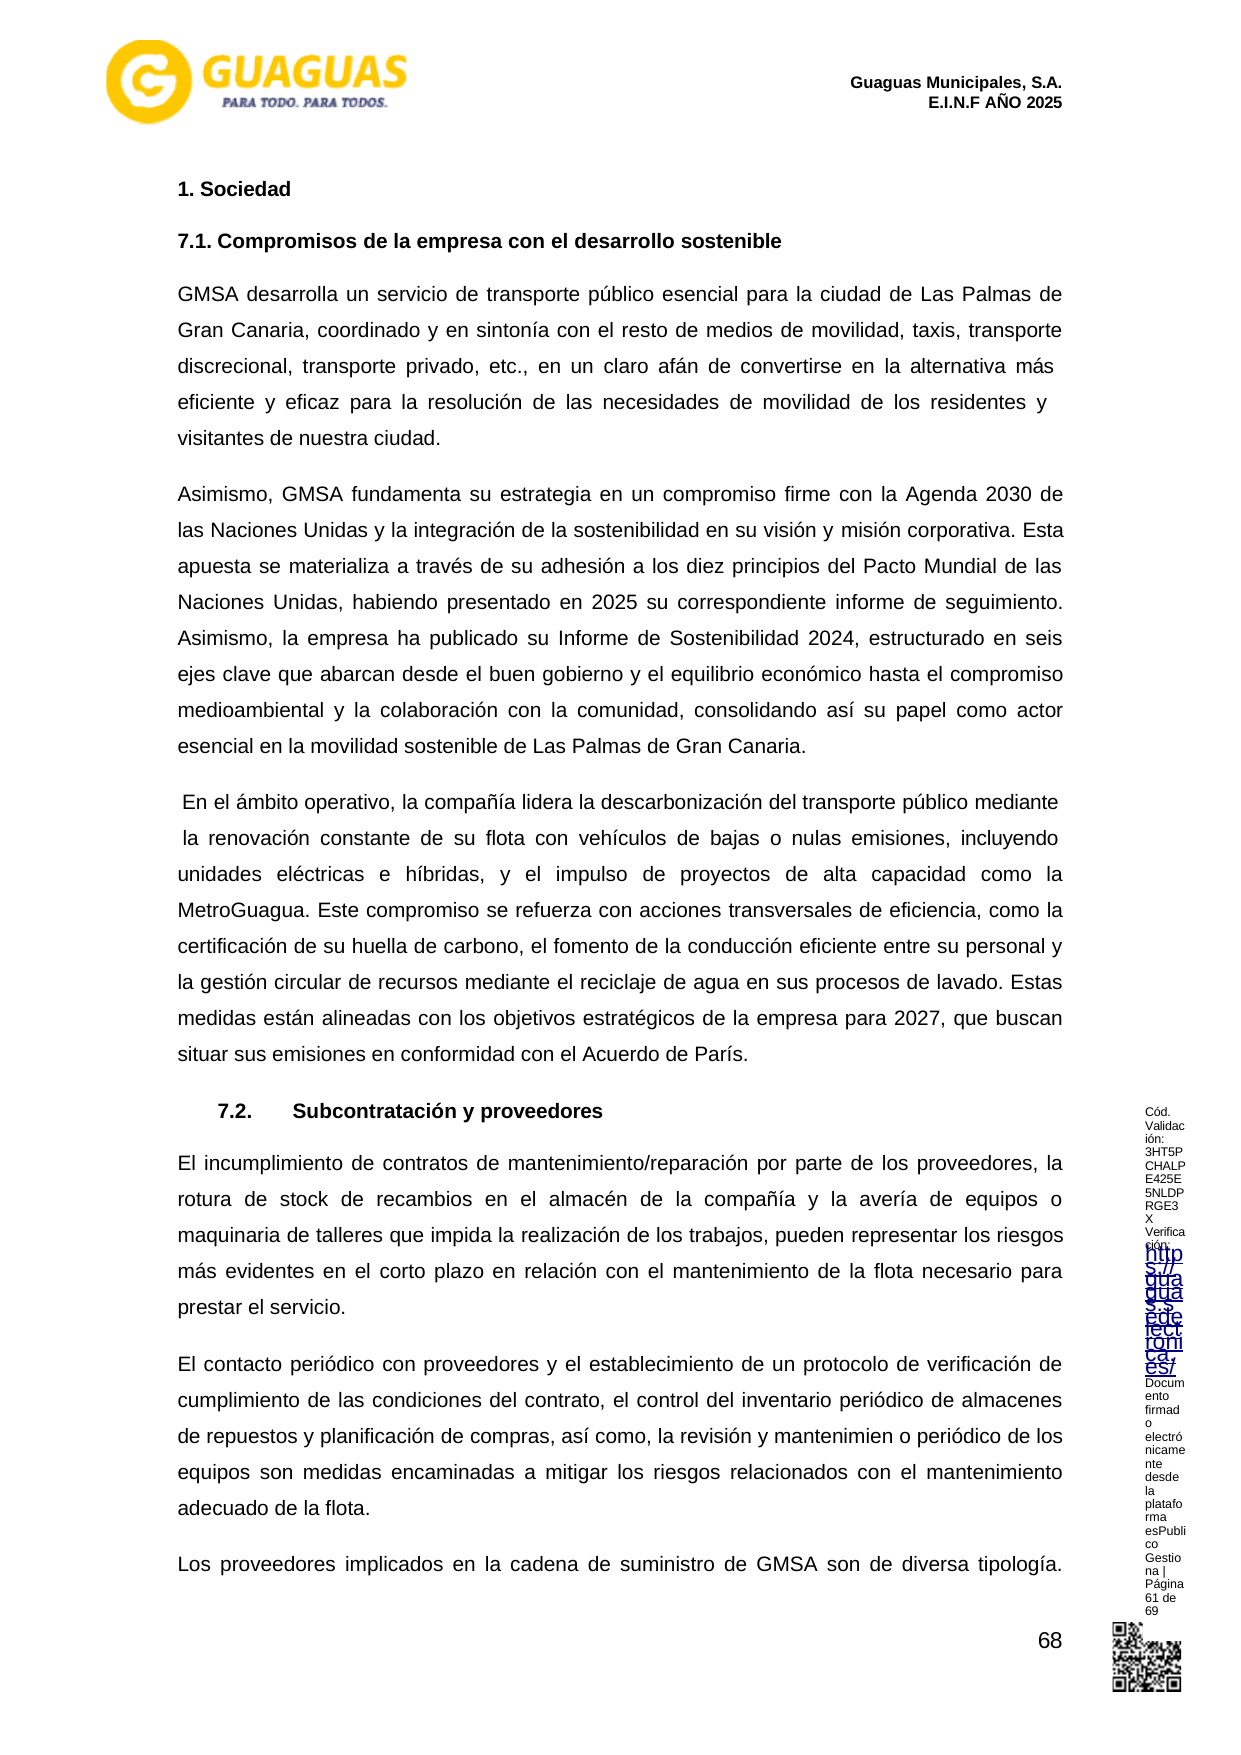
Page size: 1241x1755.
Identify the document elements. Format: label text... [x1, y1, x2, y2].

text eficiente y eficaz para la resolución de las necesidades de movilidad de los residentes y visitantes de nuestra ciudad. [177, 390, 1067, 449]
text En el ámbito operativo, la compañía lidera la descarbonización del transporte público mediante [37, 790, 1203, 814]
text Asimismo, GMSA fundamenta su estrategia en un compromiso firme con la Agenda 2030 de las Naciones Unidas y la integración de la sostenibilidad en su visión y misión corporativa. Esta apuesta se materializa a través de su adhesión a los diez principios del Pacto Mundial de las Naciones Unidas, habiendo presentado en 2025 su correspondiente informe de seguimiento. Asimismo, la empresa ha publicado su Informe de Sostenibilidad 2024, estructurado en seis ejes clave que abarcan desde el buen gobierno y el equilibrio económico hasta el compromiso medioambiental y la colaboración con la comunidad, consolidando así su papel como actor esencial en la movilidad sostenible de Las Palmas de Gran Canaria. [177, 482, 1064, 757]
list Compromisos de la empresa con el desarrollo sostenible [177, 229, 1203, 253]
text Los proveedores implicados en la cadena de suministro de GMSA son de diversa tipología. [177, 1552, 1064, 1576]
text la renovación constante de su flota con vehículos de bajas o nulas emisiones, incluyendo [37, 826, 1203, 850]
text GMSA desarrolla un servicio de transporte público esencial para la ciudad de Las Palmas de Gran Canaria, coordinado y en sintonía con el resto de medios de movilidad, taxis, transporte discrecional, transporte privado, etc., en un claro afán de convertirse en la alternativa más [177, 282, 1064, 378]
list Verificación: https://guaguas.sedelectronica.es/ [1145, 1227, 1186, 1377]
text unidades eléctricas e híbridas, y el impulso de proyectos de alta capacidad como la MetroGuagua. Este compromiso se refuerza con acciones transversales de eficiencia, como la certificación de su huella de carbono, el fomento de la conducción eficiente entre su personal y la gestión circular de recursos mediante el reciclaje de agua en sus procesos de lavado. Estas medidas están alineadas con los objetivos estratégicos de la empresa para 2027, que buscan situar sus emisiones en conformidad con el Acuerdo de París. [177, 862, 1064, 1066]
text El incumplimiento de contratos de mantenimiento/reparación por parte de los proveedores, la rotura de stock de recambios en el almacén de la compañía y la avería de equipos o maquinaria de talleres que impida la realización de los trabajos, pueden representar los riesgos más evidentes en el corto plazo en relación con el mantenimiento de la flota necesario para prestar el servicio. [177, 1151, 1064, 1319]
list Documento firmado electrónicamente desde la plataforma esPublico Gestiona | Página 61 de 69 [1145, 1377, 1186, 1618]
list Sociedad [177, 177, 1203, 201]
text El contacto periódico con proveedores y el establecimiento de un protocolo de verificación de cumplimiento de las condiciones del contrato, el control del inventario periódico de almacenes de repuestos y planificación de compras, así como, la revisión y mantenimien o periódico de los equipos son medidas encaminadas a mitigar los riesgos relacionados con el mantenimiento adecuado de la flota. [177, 1352, 1064, 1519]
list Cód. Validación: 3HT5PCHALPE425E5NLDPRGE3X [1145, 1106, 1186, 1227]
list Subcontratación y proveedores [217, 1099, 1203, 1641]
